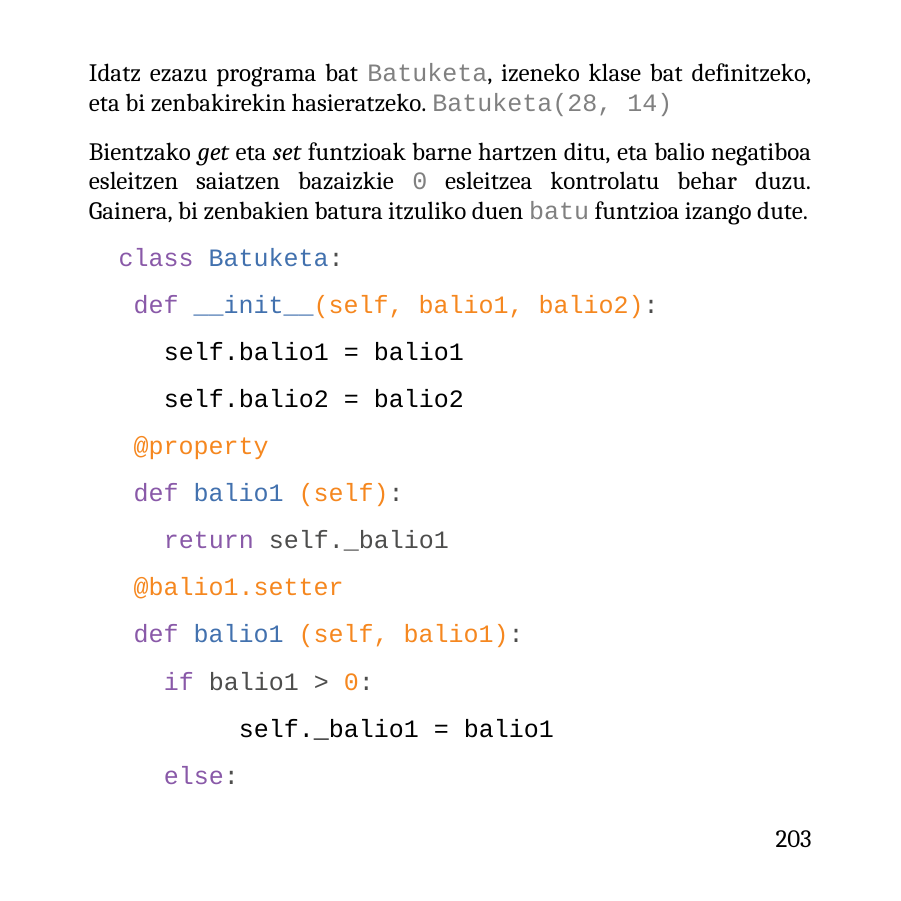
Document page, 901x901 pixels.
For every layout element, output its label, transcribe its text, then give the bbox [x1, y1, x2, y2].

text class Batuketa: [118, 245, 811, 274]
text return self._balio1 [118, 528, 811, 556]
text self.balio1 = balio1 [118, 339, 811, 368]
text def balio1 (self): [118, 481, 811, 509]
text Idatz ezazu programa bat Batuketa, izeneko klase bat definitzeko, eta bi zenbakirekin hasieratzeko. Batuketa(28, 14) [89, 59, 811, 119]
text self.balio2 = balio2 [118, 387, 811, 415]
text @property [118, 434, 811, 462]
text self._balio1 = balio1 [118, 716, 811, 744]
text @balio1.setter [118, 575, 811, 603]
text Bientzako get eta set funtzioak barne hartzen ditu, eta balio negatiboa esleitzen saiatzen bazaizkie 0 esleitzea kontrolatu behar duzu. Gainera, bi zenbakien batura itzuliko duen batu funtzioa izango dute. [89, 138, 811, 227]
text else: [118, 763, 811, 792]
text if balio1 > 0: [118, 669, 811, 697]
text def balio1 (self, balio1): [118, 622, 811, 650]
text def __init__(self, balio1, balio2): [118, 292, 811, 321]
